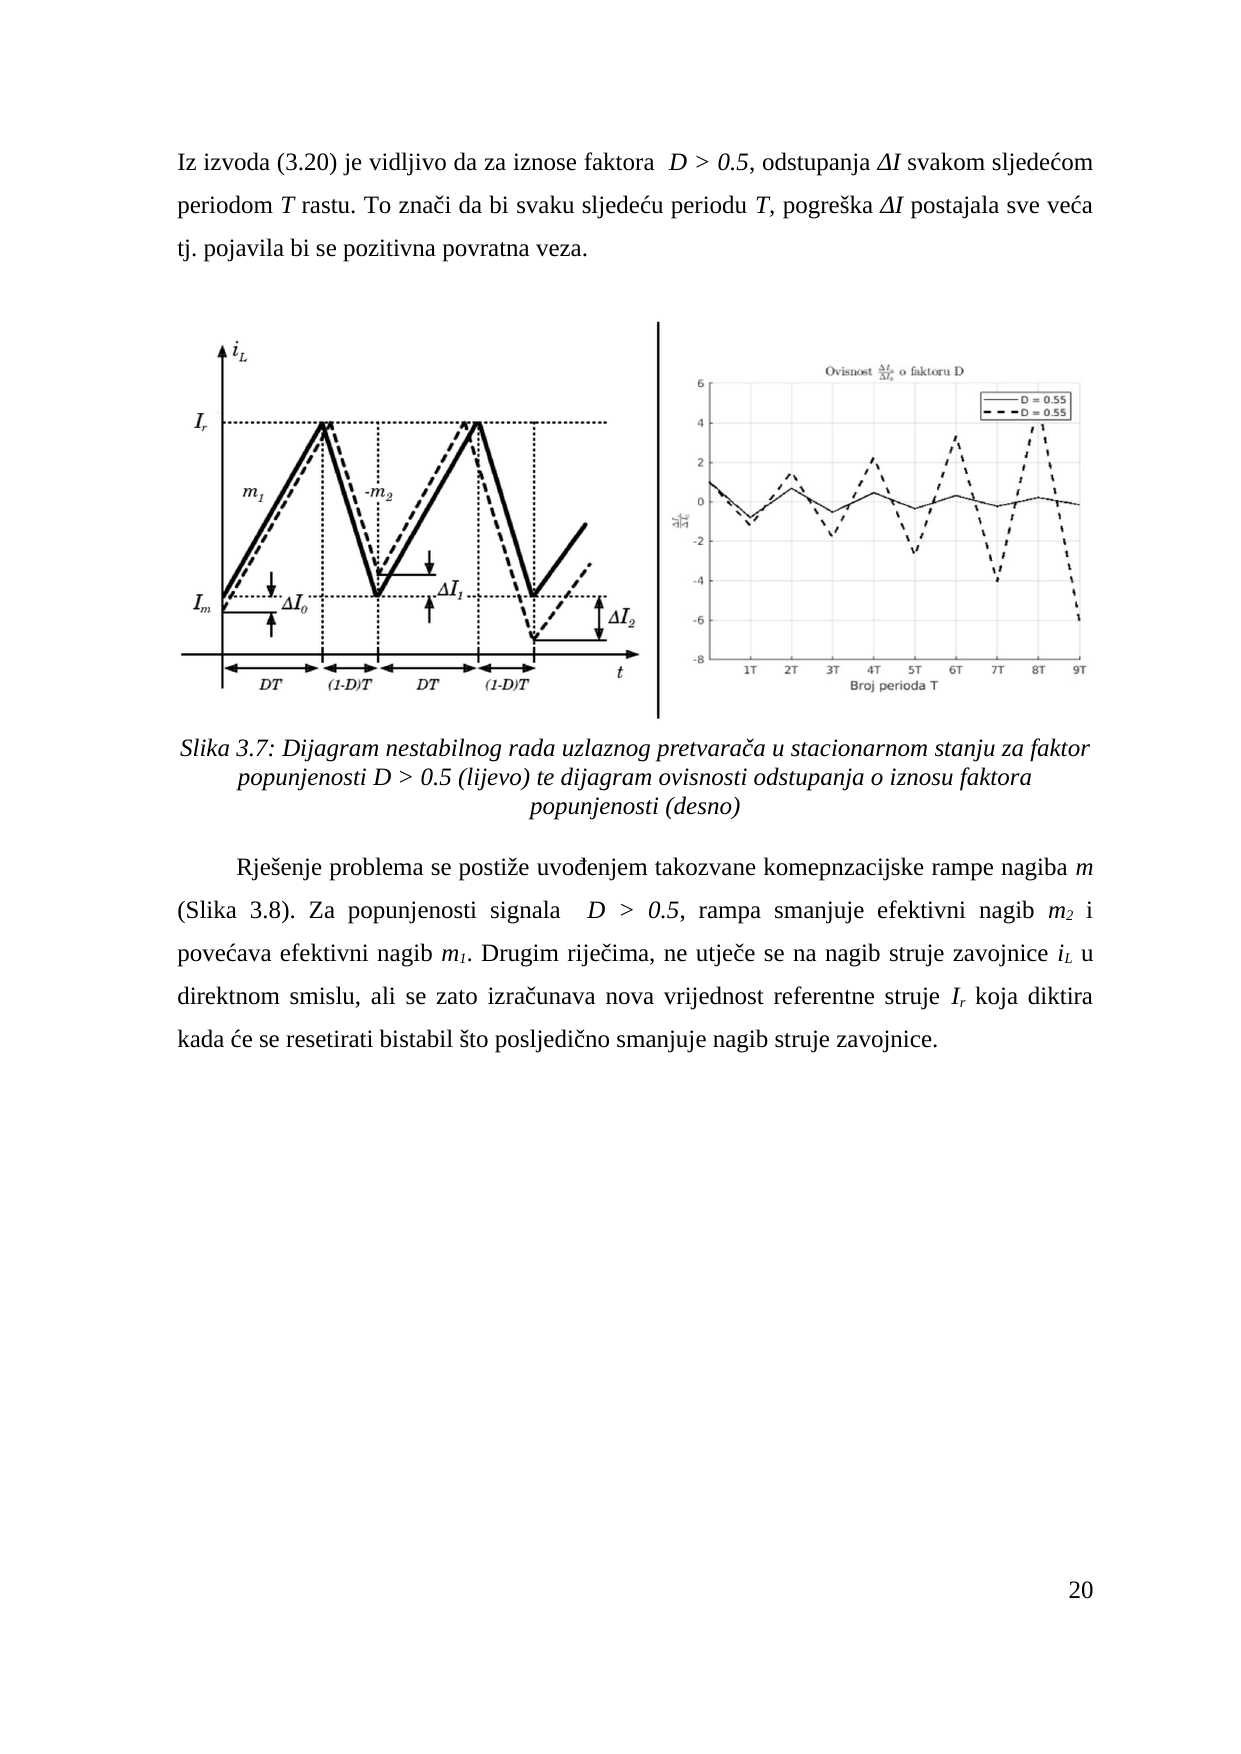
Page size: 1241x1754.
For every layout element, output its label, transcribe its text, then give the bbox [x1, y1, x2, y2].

text Rješenje problema se postiže uvođenjem takozvane komepnzacijske rampe nagiba m (Slika 3.8). Za popunjenosti signala D > 0.5, rampa smanjuje efektivni nagib m2 i povećava efektivni nagib m1. Drugim riječima, ne utječe se na nagib struje zavojnice iL u direktnom smislu, ali se zato izračunava nova vrijednost referentne struje Ir koja diktira kada će se resetirati bistabil što posljedično smanjuje nagib struje zavojnice. [177, 852, 1093, 1053]
text Iz izvoda (3.20) je vidljivo da za iznose faktora D > 0.5, odstupanja ΔI svakom sljedećom periodom T rastu. To znači da bi svaku sljedeću periodu T, pogreška ΔI postajala sve veća tj. pojavila bi se pozitivna povratna veza. [177, 147, 1093, 262]
text Slika 3.7: Dijagram nestabilnog rada uzlaznog pretvarača u stacionarnom stanju za faktor popunjenosti D > 0.5 (lijevo) te dijagram ovisnosti odstupanja o iznosu faktora popunjenosti (desno) [177, 734, 1093, 819]
picture [177, 307, 1093, 734]
